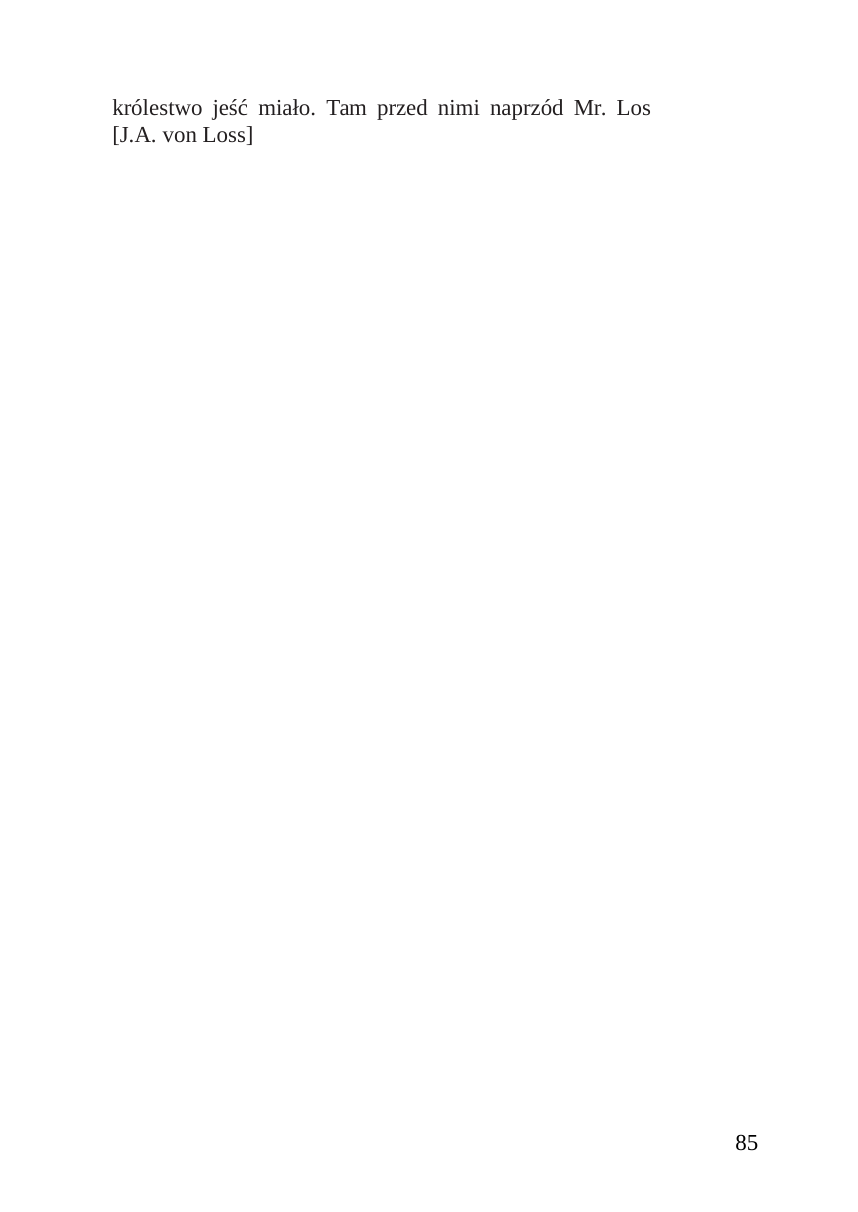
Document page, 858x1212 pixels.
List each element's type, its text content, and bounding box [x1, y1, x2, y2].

text królestwo jeść miało. Tam przed nimi naprzód Mr. Los [J.A. von Loss] [112, 94, 651, 147]
